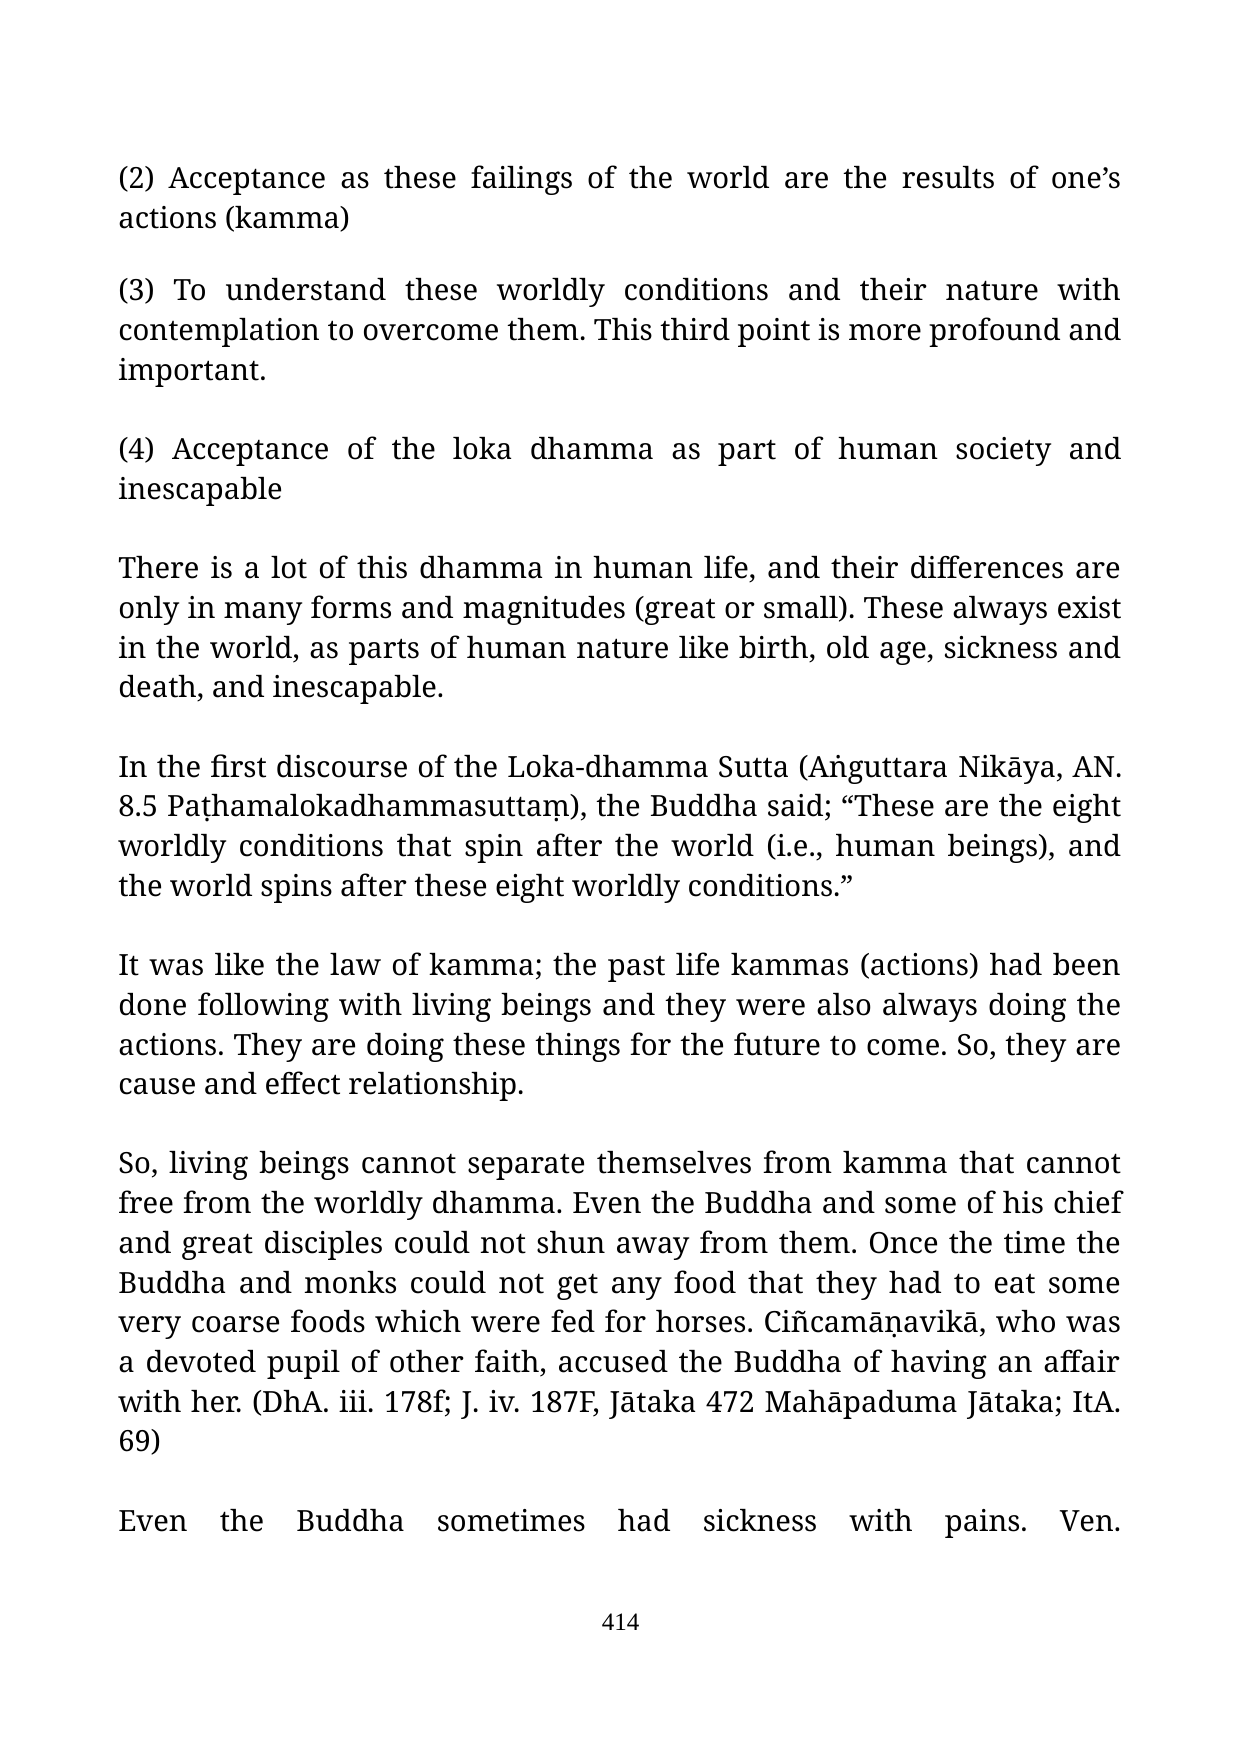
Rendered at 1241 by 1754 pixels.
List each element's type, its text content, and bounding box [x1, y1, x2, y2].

text (2) Acceptance as these failings of the world are the results of one’s actions (kamma) [118, 118, 1122, 237]
text (3) To understand these worldly conditions and their nature with contemplation to overcome them. This third point is more profound and important. (4) Acceptance of the loka dhamma as part of human society and inescapable There is a lot of this dhamma in human life, and their differences are only in many forms and magnitudes (great or small). These always exist in the world, as parts of human nature like birth, old age, sickness and death, and inescapable. In the first discourse of the Loka-dhamma Sutta (Aṅguttara Nikāya, AN. 8.5 Paṭhamalokadhammasuttaṃ), the Buddha said; “These are the eight worldly conditions that spin after the world (i.e., human beings), and the world spins after these eight worldly conditions.” It was like the law of kamma; the past life kammas (actions) had been done following with living beings and they were also always doing the actions. They are doing these things for the future to come. So, they are cause and effect relationship. So, living beings cannot separate themselves from kamma that cannot free from the worldly dhamma. Even the Buddha and some of his chief and great disciples could not shun away from them. Once the time the Buddha and monks could not get any food that they had to eat some very coarse foods which were fed for horses. Ciñcamāṇavikā, who was a devoted pupil of other faith, accused the Buddha of having an affair with her. (DhA. iii. 178f; J. iv. 187F, Jātaka 472 Mahāpaduma Jātaka; ItA. 69) Even the Buddha sometimes had sickness with pains. Ven. [118, 270, 1122, 1540]
